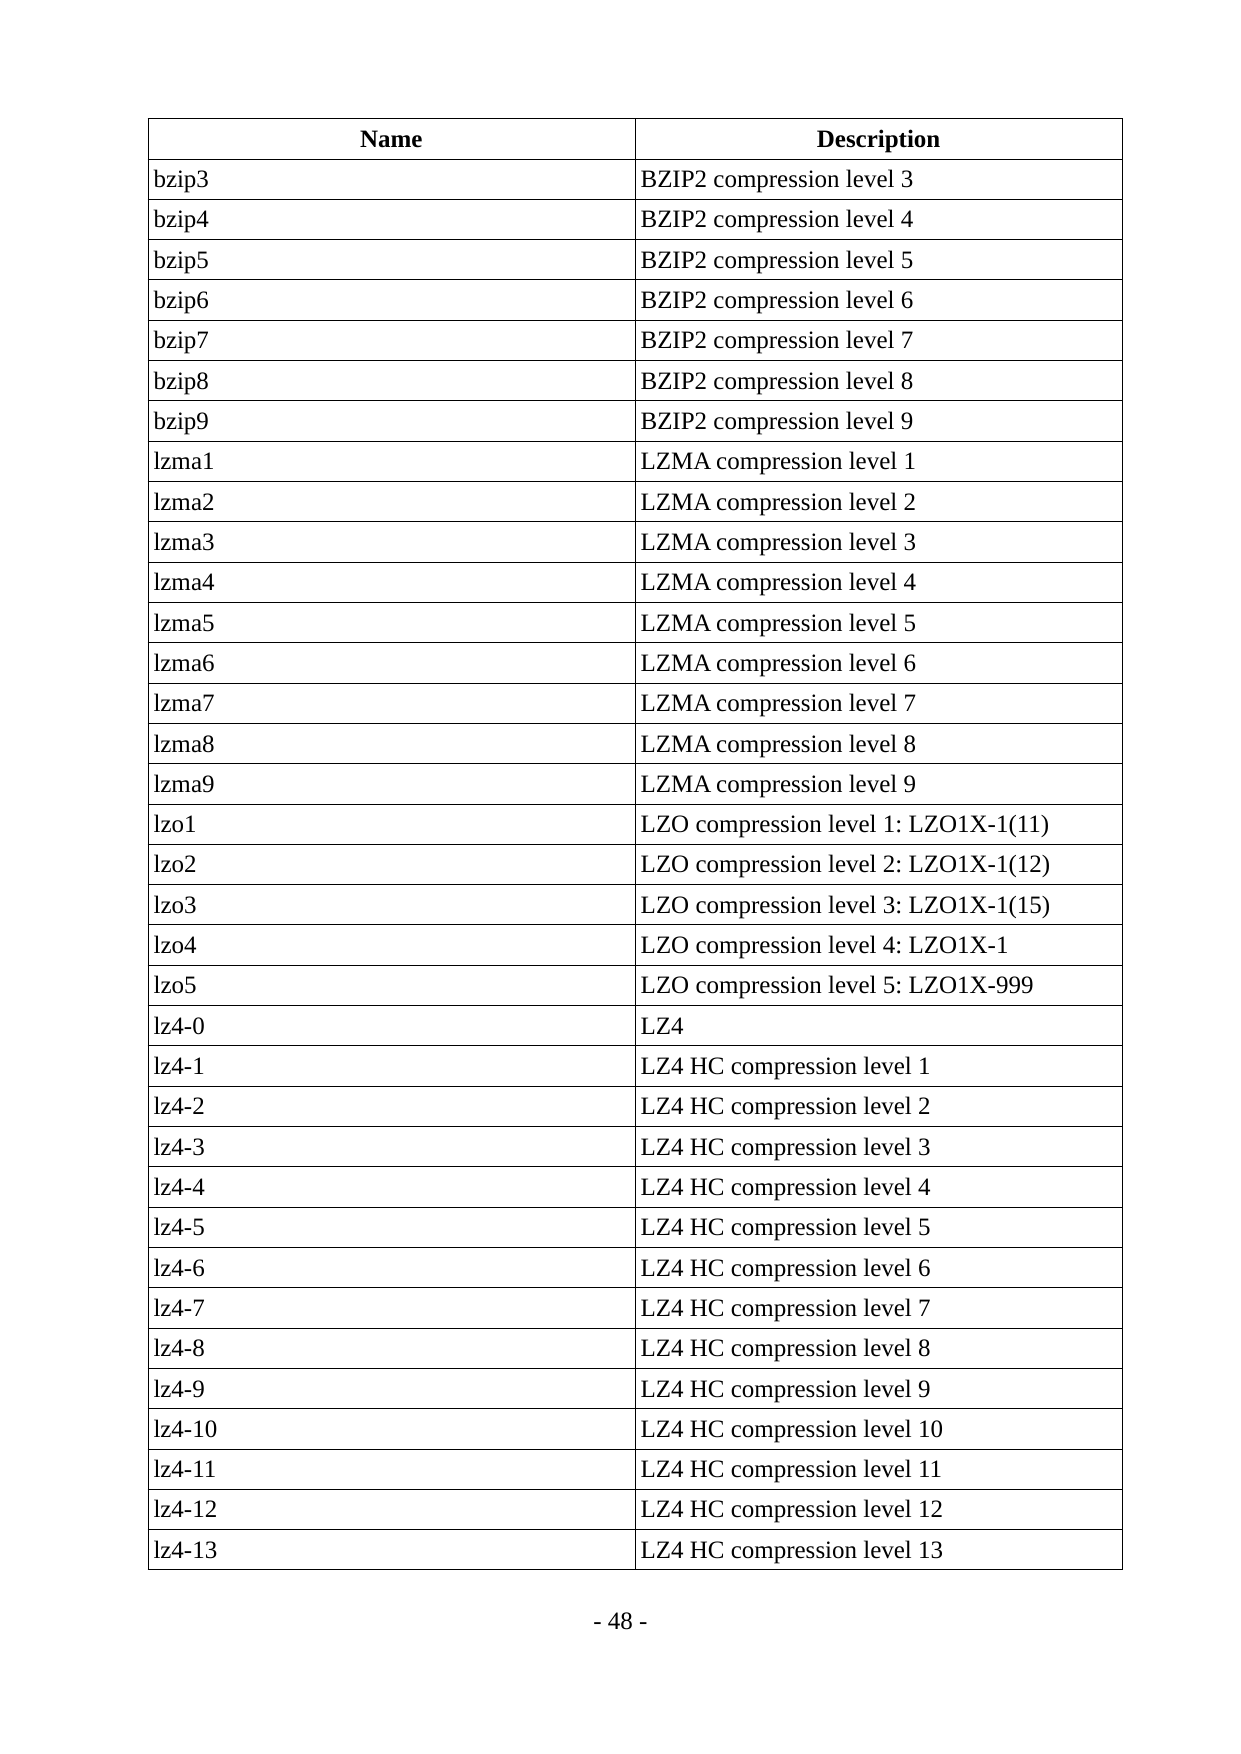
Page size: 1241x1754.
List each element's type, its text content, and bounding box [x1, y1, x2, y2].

table_cell BZIP2 compression level 3 [636, 160, 1122, 199]
table_cell lzo1 [149, 805, 635, 844]
table_cell LZ4 HC compression level 3 [636, 1127, 1122, 1166]
table_cell BZIP2 compression level 9 [636, 401, 1122, 441]
table_cell lz4-4 [149, 1167, 635, 1207]
table_cell BZIP2 compression level 8 [636, 361, 1122, 400]
table_cell LZ4 HC compression level 13 [636, 1530, 1122, 1569]
table_cell lz4-10 [149, 1409, 635, 1448]
table_cell lz4-1 [149, 1046, 635, 1086]
table_cell lzo2 [149, 845, 635, 884]
table_cell LZMA compression level 2 [636, 482, 1122, 521]
table_cell lzo5 [149, 966, 635, 1005]
table_cell LZ4 HC compression level 10 [636, 1409, 1122, 1448]
table_cell BZIP2 compression level 4 [636, 200, 1122, 239]
table_cell lz4-11 [149, 1450, 635, 1489]
table_cell LZ4 HC compression level 12 [636, 1490, 1122, 1529]
table_cell BZIP2 compression level 5 [636, 240, 1122, 279]
table_cell bzip6 [149, 280, 635, 320]
table_cell LZ4 HC compression level 4 [636, 1167, 1122, 1207]
table_cell LZO compression level 3: LZO1X-1(15) [636, 885, 1122, 924]
table_cell bzip8 [149, 361, 635, 400]
table_cell lz4-12 [149, 1490, 635, 1529]
table_cell lz4-2 [149, 1087, 635, 1126]
table_cell lzma4 [149, 563, 635, 602]
table_cell LZMA compression level 3 [636, 522, 1122, 562]
table_cell lzma8 [149, 724, 635, 763]
table_cell LZO compression level 4: LZO1X-1 [636, 925, 1122, 965]
table_cell LZ4 HC compression level 9 [636, 1369, 1122, 1408]
table_cell LZ4 HC compression level 1 [636, 1046, 1122, 1086]
table_cell lzma9 [149, 764, 635, 803]
table_cell lz4-9 [149, 1369, 635, 1408]
table_cell LZMA compression level 7 [636, 684, 1122, 723]
table_cell LZ4 HC compression level 2 [636, 1087, 1122, 1126]
table_cell lz4-6 [149, 1248, 635, 1287]
table_cell BZIP2 compression level 6 [636, 280, 1122, 320]
table_cell LZ4 HC compression level 8 [636, 1329, 1122, 1368]
table_cell lzma3 [149, 522, 635, 562]
table_cell lzma2 [149, 482, 635, 521]
table_cell lz4-0 [149, 1006, 635, 1045]
table_cell lzo3 [149, 885, 635, 924]
table_cell LZO compression level 1: LZO1X-1(11) [636, 805, 1122, 844]
table_cell LZ4 HC compression level 5 [636, 1208, 1122, 1247]
table_cell LZ4 [636, 1006, 1122, 1045]
table_cell lz4-8 [149, 1329, 635, 1368]
table_cell LZ4 HC compression level 6 [636, 1248, 1122, 1287]
table_cell lz4-7 [149, 1288, 635, 1327]
table_cell LZMA compression level 1 [636, 442, 1122, 481]
table_cell bzip5 [149, 240, 635, 279]
table_cell LZ4 HC compression level 11 [636, 1450, 1122, 1489]
table_cell lz4-13 [149, 1530, 635, 1569]
table_cell lzma7 [149, 684, 635, 723]
table_cell bzip7 [149, 321, 635, 360]
table_cell LZMA compression level 6 [636, 643, 1122, 682]
table_cell LZO compression level 5: LZO1X-999 [636, 966, 1122, 1005]
table_cell lz4-5 [149, 1208, 635, 1247]
table_cell lzma6 [149, 643, 635, 682]
table_cell LZ4 HC compression level 7 [636, 1288, 1122, 1327]
table_cell lzma5 [149, 603, 635, 642]
table_header Description [636, 119, 1122, 158]
table_header Name [149, 119, 635, 158]
table_cell lzma1 [149, 442, 635, 481]
table_cell bzip4 [149, 200, 635, 239]
table_cell LZMA compression level 5 [636, 603, 1122, 642]
table_cell bzip3 [149, 160, 635, 199]
table_cell BZIP2 compression level 7 [636, 321, 1122, 360]
table_cell bzip9 [149, 401, 635, 441]
table_cell LZMA compression level 9 [636, 764, 1122, 803]
table_cell LZMA compression level 8 [636, 724, 1122, 763]
table_cell lz4-3 [149, 1127, 635, 1166]
table_cell LZO compression level 2: LZO1X-1(12) [636, 845, 1122, 884]
table_cell lzo4 [149, 925, 635, 965]
table_cell LZMA compression level 4 [636, 563, 1122, 602]
